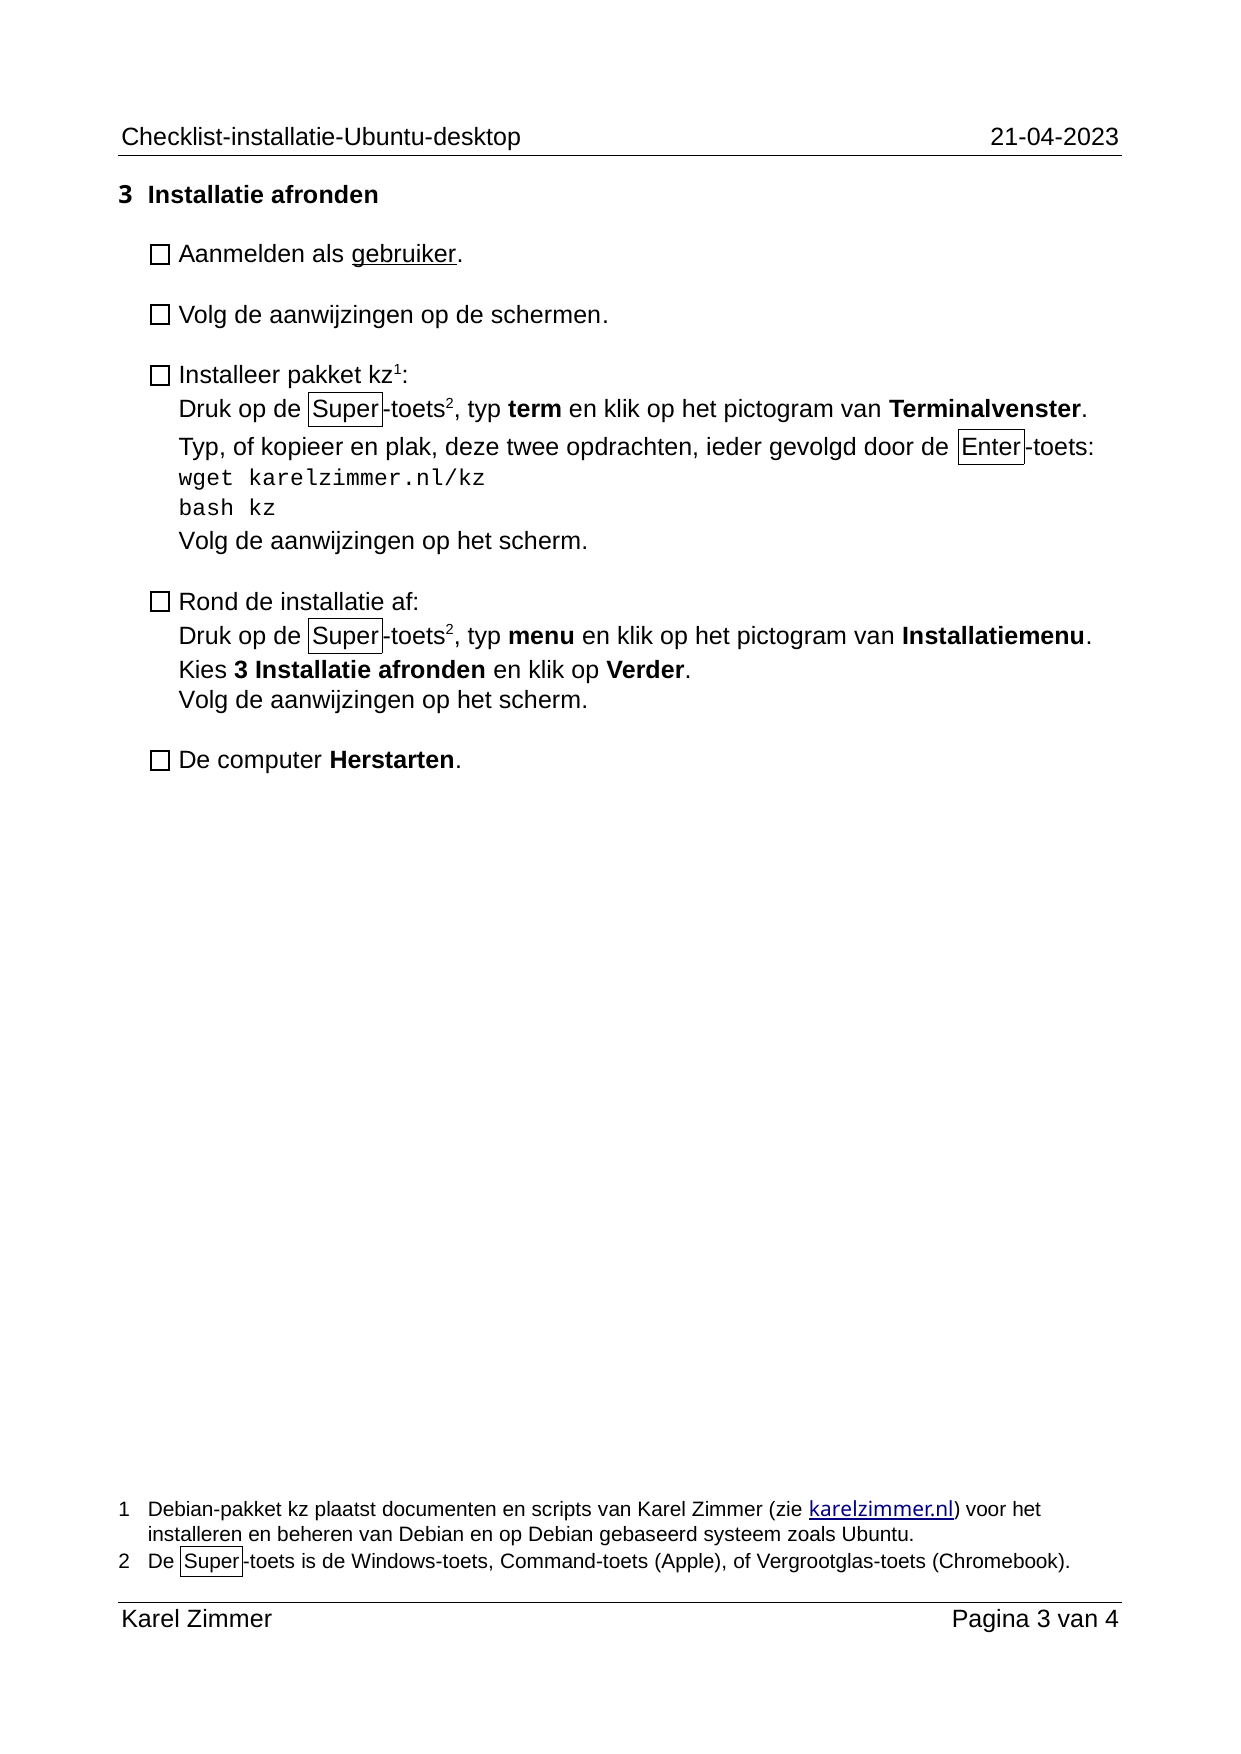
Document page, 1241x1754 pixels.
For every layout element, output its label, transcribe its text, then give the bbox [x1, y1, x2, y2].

table_cell [141, 745, 177, 776]
table_cell [141, 556, 177, 587]
table_cell Volg de aanwijzingen op het scherm. [177, 526, 1121, 556]
table_header Aanmelden als gebruiker. [177, 239, 1121, 269]
table_cell [141, 428, 177, 465]
table_cell [141, 330, 177, 360]
table_cell [141, 300, 177, 330]
table_cell [141, 526, 177, 556]
table_cell [141, 715, 177, 745]
table_cell wget karelzimmer.nl/kz [177, 465, 1121, 496]
table_cell [141, 269, 177, 300]
table_cell Druk op de Super-toets, typ term en klik op het pictogram van Terminalvenster. [177, 391, 1121, 428]
table_cell De computer Herstarten. [177, 745, 1121, 776]
table_cell [141, 617, 177, 654]
table_header [141, 239, 177, 269]
table_cell bash kz [177, 496, 1121, 526]
table_cell [141, 587, 177, 617]
table_cell [141, 654, 177, 685]
table_cell Kies 3 Installatie afronden en klik op Verder. [177, 654, 1121, 685]
table_cell Rond de installatie af: [177, 587, 1121, 617]
table_cell [177, 269, 1121, 300]
table_cell [177, 715, 1121, 745]
table_cell [141, 360, 177, 391]
table_cell [141, 465, 177, 496]
table_cell [141, 685, 177, 715]
table_cell Volg de aanwijzingen op het scherm. [177, 685, 1121, 715]
table_cell Druk op de Super-toets2, typ menu en klik op het pictogram van Installatiemenu. [177, 617, 1121, 654]
table_cell [177, 556, 1121, 587]
table_cell Typ, of kopieer en plak, deze twee opdrachten, ieder gevolgd door de Enter-toets: [177, 428, 1121, 465]
table_cell Volg de aanwijzingen op de schermen. [177, 300, 1121, 330]
table_cell [177, 330, 1121, 360]
table_cell Installeer pakket kz: [177, 360, 1121, 391]
table_cell [141, 391, 177, 428]
table_cell [141, 496, 177, 526]
list Installatie afronden [118, 177, 1122, 211]
